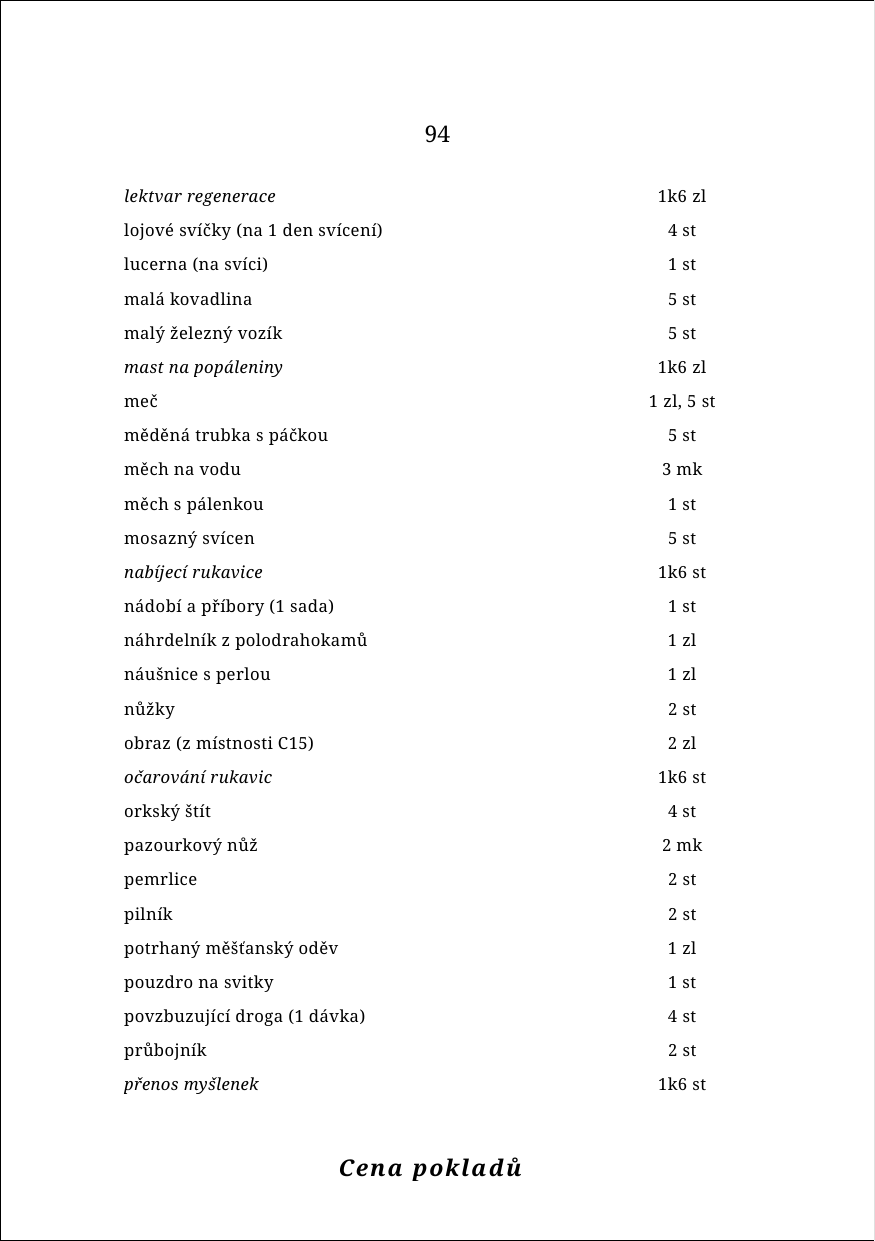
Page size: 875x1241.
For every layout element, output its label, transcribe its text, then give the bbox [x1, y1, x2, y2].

table_cell průbojník [118, 1033, 608, 1067]
table_cell lojové svíčky (na 1 den svícení) [118, 213, 608, 247]
table_cell 2 st [608, 1033, 756, 1067]
table_cell náušnice s perlou [118, 657, 608, 691]
table_cell 1 st [608, 965, 756, 999]
table_cell nůžky [118, 691, 608, 726]
table_cell přenos myšlenek [118, 1067, 608, 1101]
table_cell malý železný vozík [118, 316, 608, 350]
table_cell 1k6 zl [608, 350, 756, 384]
table_cell 4 st [608, 213, 756, 247]
table_cell očarování rukavic [118, 760, 608, 794]
table_cell 5 st [608, 316, 756, 350]
table_cell mast na popáleniny [118, 350, 608, 384]
table_cell 4 st [608, 794, 756, 828]
table_cell lektvar regenerace [118, 179, 608, 213]
table_cell náhrdelník z polodrahokamů [118, 623, 608, 657]
table_cell 5 st [608, 418, 756, 452]
table_cell orkský štít [118, 794, 608, 828]
table_cell 3 mk [608, 452, 756, 486]
table_cell 2 st [608, 896, 756, 931]
table_cell malá kovadlina [118, 281, 608, 316]
table_cell 1 st [608, 486, 756, 521]
table_cell 1 st [608, 589, 756, 623]
table_cell 1k6 st [608, 760, 756, 794]
table_cell 1 st [608, 247, 756, 281]
table_cell pemrlice [118, 862, 608, 896]
table_cell meč [118, 384, 608, 418]
table_cell měch na vodu [118, 452, 608, 486]
table_cell 2 st [608, 691, 756, 726]
table_cell 1 zl [608, 657, 756, 691]
table_cell 1k6 st [608, 555, 756, 589]
table_cell obraz (z⁠ místnosti C15) [118, 726, 608, 760]
table_cell pilník [118, 896, 608, 931]
table_cell měděná trubka s páčkou [118, 418, 608, 452]
table_cell 2 zl [608, 726, 756, 760]
table_cell nádobí a příbory (1 sada) [118, 589, 608, 623]
table_cell 1k6 zl [608, 179, 756, 213]
table_cell povzbuzující droga (1 dávka) [118, 999, 608, 1033]
table_cell 1k6 st [608, 1067, 756, 1101]
table_cell pazourkový nůž [118, 828, 608, 862]
table_cell nabíjecí rukavice [118, 555, 608, 589]
table_cell měch s⁠ pálenkou [118, 486, 608, 521]
table_cell 1 zl [608, 623, 756, 657]
table_cell mosazný svícen [118, 521, 608, 555]
table_cell 4 st [608, 999, 756, 1033]
table_cell 5 st [608, 521, 756, 555]
table_cell 2 st [608, 862, 756, 896]
table_cell 5 st [608, 281, 756, 316]
table_cell lucerna (na svíci) [118, 247, 608, 281]
table_cell 1 zl, 5 st [608, 384, 756, 418]
table_cell potrhaný měšťanský oděv [118, 931, 608, 965]
table_cell 1 zl [608, 931, 756, 965]
table_cell 2 mk [608, 828, 756, 862]
table_cell pouzdro na svitky [118, 965, 608, 999]
